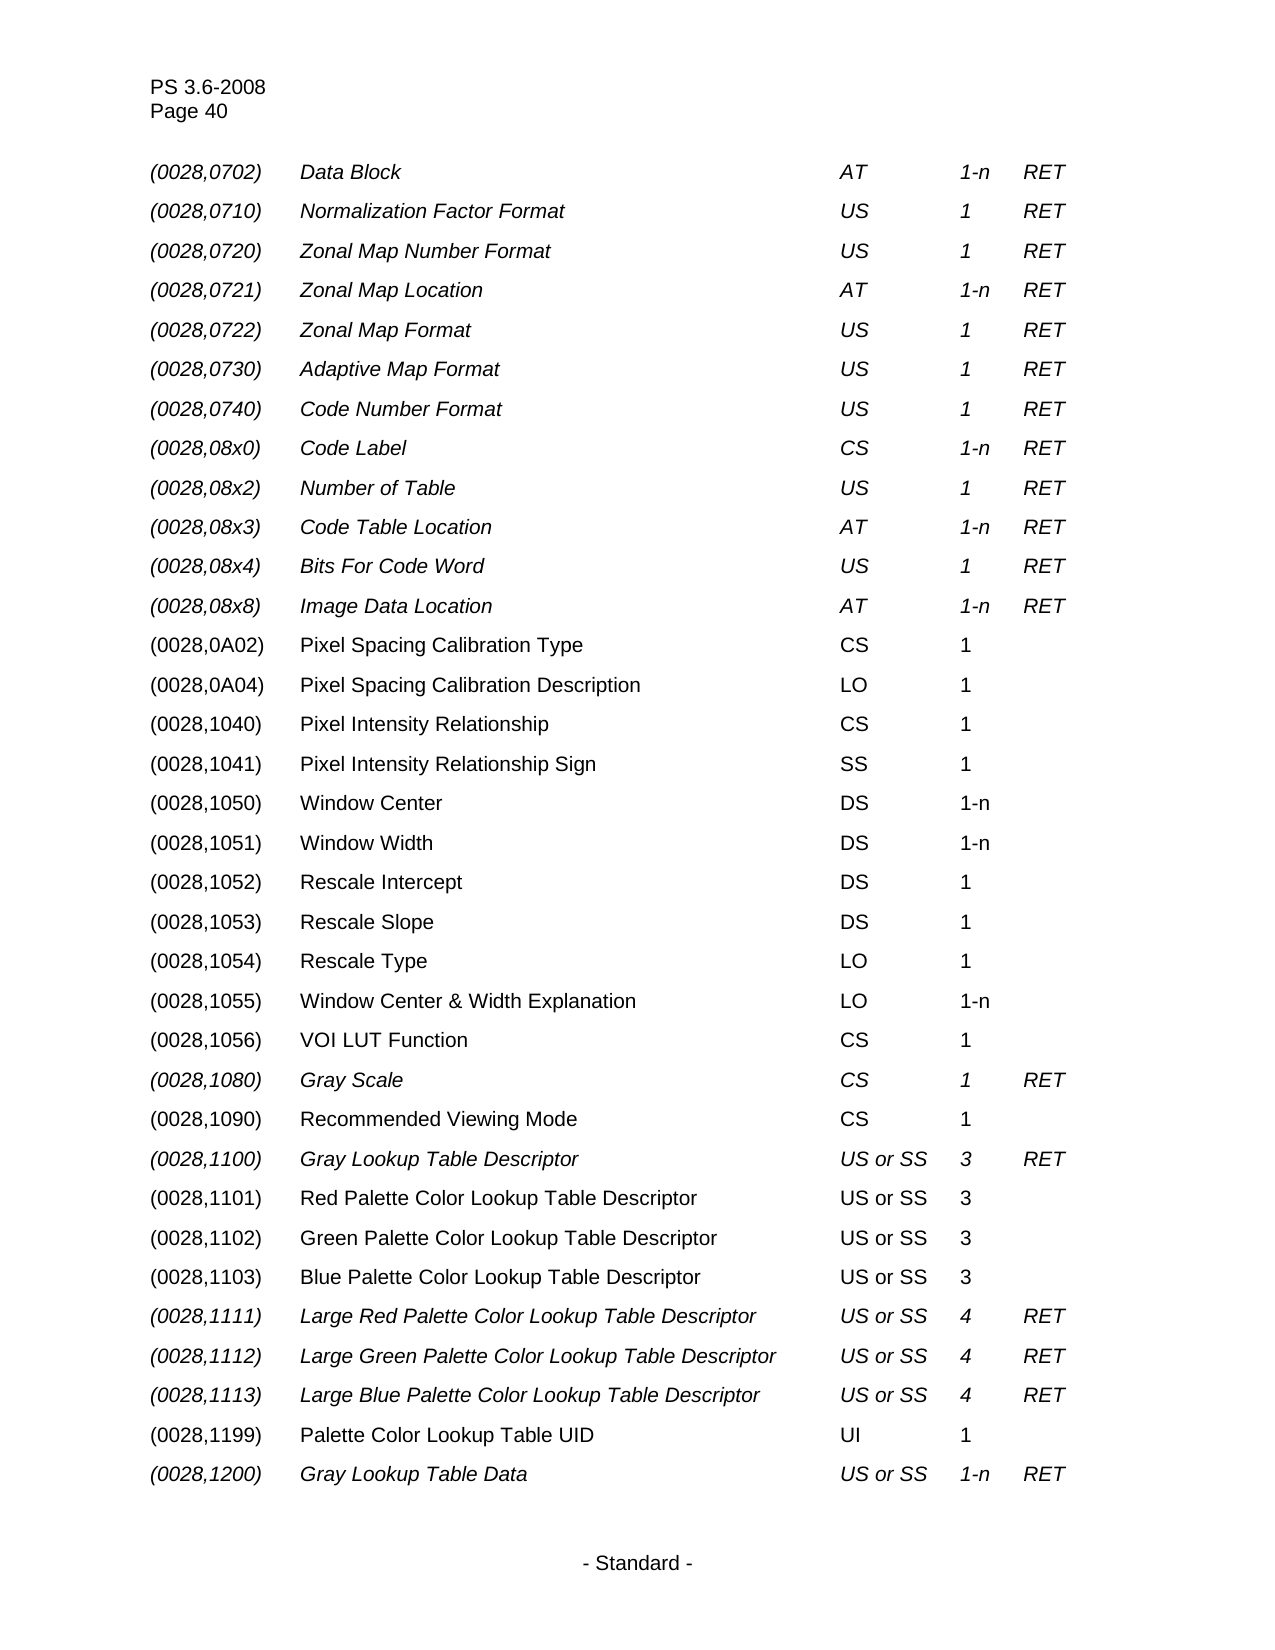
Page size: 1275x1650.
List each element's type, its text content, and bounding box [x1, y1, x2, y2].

table_cell Bits For Code Word [293, 545, 833, 584]
table_cell 1-n [953, 979, 1016, 1018]
table_cell RET [1016, 545, 1166, 584]
table_cell RET [1016, 348, 1166, 387]
table_cell (0028,0721) [143, 269, 293, 308]
table_cell (0028,0A04) [143, 663, 293, 703]
table_cell (0028,1054) [143, 940, 293, 979]
table_cell DS [833, 861, 953, 900]
table_cell CS [833, 1098, 953, 1137]
table_cell 1 [953, 190, 1016, 229]
table_cell Recommended Viewing Mode [293, 1098, 833, 1137]
table_cell 1 [953, 663, 1016, 703]
table_cell 1-n [953, 426, 1016, 466]
table_cell (0028,1040) [143, 703, 293, 742]
table_cell (0028,1199) [143, 1413, 293, 1453]
table_cell US or SS [833, 1216, 953, 1255]
table_cell 3 [953, 1137, 1016, 1176]
table_cell AT [833, 505, 953, 545]
table_cell Zonal Map Location [293, 269, 833, 308]
table_cell Number of Table [293, 466, 833, 505]
table_cell DS [833, 900, 953, 939]
table_cell 1-n [953, 782, 1016, 821]
table_cell [1016, 979, 1166, 1018]
table_cell 1-n [953, 1453, 1016, 1492]
table_cell CS [833, 1019, 953, 1058]
table_cell AT [833, 584, 953, 624]
table_cell Gray Scale [293, 1058, 833, 1097]
table_cell 1 [953, 545, 1016, 584]
table_cell Image Data Location [293, 584, 833, 624]
table_cell 4 [953, 1334, 1016, 1374]
table_cell Pixel Spacing Calibration Description [293, 663, 833, 703]
table_cell RET [1016, 150, 1166, 189]
table_cell US or SS [833, 1453, 953, 1492]
table_cell [1016, 1019, 1166, 1058]
table_cell UI [833, 1413, 953, 1453]
table_cell SS [833, 742, 953, 782]
table_cell US [833, 308, 953, 347]
table_cell 1 [953, 624, 1016, 663]
table_cell (0028,1103) [143, 1255, 293, 1295]
table_cell 1 [953, 229, 1016, 268]
table_cell Pixel Intensity Relationship Sign [293, 742, 833, 782]
table_cell [1016, 940, 1166, 979]
table_cell RET [1016, 1137, 1166, 1176]
table_cell LO [833, 979, 953, 1018]
table_cell Blue Palette Color Lookup Table Descriptor [293, 1255, 833, 1295]
table_cell AT [833, 269, 953, 308]
table_cell 1 [953, 861, 1016, 900]
table_cell (0028,1055) [143, 979, 293, 1018]
table_cell [1016, 782, 1166, 821]
table_cell 1-n [953, 821, 1016, 861]
table_cell (0028,0702) [143, 150, 293, 189]
table_cell (0028,1111) [143, 1295, 293, 1334]
table_cell US or SS [833, 1255, 953, 1295]
table_cell [1016, 900, 1166, 939]
table_cell [1016, 1216, 1166, 1255]
table_cell US [833, 545, 953, 584]
table_cell Zonal Map Format [293, 308, 833, 347]
table_cell 1 [953, 1098, 1016, 1137]
table_cell Large Green Palette Color Lookup Table Descriptor [293, 1334, 833, 1374]
table_cell RET [1016, 387, 1166, 426]
table_cell (0028,1100) [143, 1137, 293, 1176]
table_cell 3 [953, 1176, 1016, 1216]
table_cell (0028,1056) [143, 1019, 293, 1058]
table_cell LO [833, 663, 953, 703]
table_cell Rescale Intercept [293, 861, 833, 900]
table_cell Zonal Map Number Format [293, 229, 833, 268]
table_cell US or SS [833, 1295, 953, 1334]
table_cell US [833, 466, 953, 505]
table_cell RET [1016, 229, 1166, 268]
table_cell Red Palette Color Lookup Table Descriptor [293, 1176, 833, 1216]
table_cell US or SS [833, 1374, 953, 1413]
table_cell DS [833, 821, 953, 861]
table_cell US [833, 190, 953, 229]
table_cell Large Blue Palette Color Lookup Table Descriptor [293, 1374, 833, 1413]
table_cell RET [1016, 1334, 1166, 1374]
table_cell US [833, 387, 953, 426]
table_cell VOI LUT Function [293, 1019, 833, 1058]
table_cell Data Block [293, 150, 833, 189]
table_cell CS [833, 1058, 953, 1097]
table_cell 1 [953, 1019, 1016, 1058]
table_cell (0028,08x8) [143, 584, 293, 624]
table_cell (0028,1102) [143, 1216, 293, 1255]
table_cell 1-n [953, 584, 1016, 624]
table_cell [1016, 742, 1166, 782]
table_cell (0028,08x4) [143, 545, 293, 584]
table_cell Window Width [293, 821, 833, 861]
table_cell Window Center & Width Explanation [293, 979, 833, 1018]
table_cell (0028,1080) [143, 1058, 293, 1097]
table_cell CS [833, 703, 953, 742]
table_cell Large Red Palette Color Lookup Table Descriptor [293, 1295, 833, 1334]
table_cell 1 [953, 1413, 1016, 1453]
table_cell Pixel Intensity Relationship [293, 703, 833, 742]
table_cell (0028,1053) [143, 900, 293, 939]
table_cell Code Label [293, 426, 833, 466]
table_cell RET [1016, 1374, 1166, 1413]
table_cell (0028,0720) [143, 229, 293, 268]
table_cell (0028,1090) [143, 1098, 293, 1137]
table_cell (0028,0730) [143, 348, 293, 387]
table_cell (0028,08x3) [143, 505, 293, 545]
table_cell (0028,1112) [143, 1334, 293, 1374]
table_cell (0028,0710) [143, 190, 293, 229]
table_cell [1016, 1098, 1166, 1137]
table_cell (0028,1052) [143, 861, 293, 900]
table_cell US [833, 229, 953, 268]
table_cell (0028,1113) [143, 1374, 293, 1413]
table_cell [1016, 624, 1166, 663]
table_cell AT [833, 150, 953, 189]
table_cell 1-n [953, 269, 1016, 308]
table_cell 1-n [953, 150, 1016, 189]
table_cell RET [1016, 308, 1166, 347]
table_cell RET [1016, 269, 1166, 308]
table_cell RET [1016, 505, 1166, 545]
table_cell 1 [953, 940, 1016, 979]
table_cell [1016, 1255, 1166, 1295]
table_cell Window Center [293, 782, 833, 821]
table_cell (0028,1050) [143, 782, 293, 821]
table_cell [1016, 663, 1166, 703]
table_cell RET [1016, 584, 1166, 624]
table_cell Green Palette Color Lookup Table Descriptor [293, 1216, 833, 1255]
table_cell 1 [953, 703, 1016, 742]
table_cell Code Table Location [293, 505, 833, 545]
table_cell 3 [953, 1216, 1016, 1255]
table_cell 3 [953, 1255, 1016, 1295]
table_cell US or SS [833, 1334, 953, 1374]
table_cell 1 [953, 1058, 1016, 1097]
table_cell Rescale Slope [293, 900, 833, 939]
table_cell Rescale Type [293, 940, 833, 979]
table_cell (0028,08x0) [143, 426, 293, 466]
table_cell 4 [953, 1295, 1016, 1334]
table_cell RET [1016, 466, 1166, 505]
table_cell 1 [953, 308, 1016, 347]
table_cell 1 [953, 387, 1016, 426]
table_cell RET [1016, 190, 1166, 229]
table_cell 1-n [953, 505, 1016, 545]
table_cell RET [1016, 1295, 1166, 1334]
table_cell (0028,08x2) [143, 466, 293, 505]
table_cell US [833, 348, 953, 387]
table_cell [1016, 1176, 1166, 1216]
table_cell (0028,1041) [143, 742, 293, 782]
table_cell 1 [953, 466, 1016, 505]
table_cell 1 [953, 742, 1016, 782]
table_cell (0028,0722) [143, 308, 293, 347]
table_cell CS [833, 426, 953, 466]
table_cell DS [833, 782, 953, 821]
table_cell Pixel Spacing Calibration Type [293, 624, 833, 663]
table_cell (0028,1051) [143, 821, 293, 861]
table_cell [1016, 821, 1166, 861]
table_cell Code Number Format [293, 387, 833, 426]
table_cell [1016, 861, 1166, 900]
table_cell US or SS [833, 1137, 953, 1176]
table_cell 1 [953, 900, 1016, 939]
table_cell Gray Lookup Table Data [293, 1453, 833, 1492]
table_cell US or SS [833, 1176, 953, 1216]
table_cell (0028,0A02) [143, 624, 293, 663]
table_cell Adaptive Map Format [293, 348, 833, 387]
table_cell 1 [953, 348, 1016, 387]
table_cell (0028,1200) [143, 1453, 293, 1492]
table_cell [1016, 703, 1166, 742]
table_cell Gray Lookup Table Descriptor [293, 1137, 833, 1176]
table_cell (0028,1101) [143, 1176, 293, 1216]
table_cell CS [833, 624, 953, 663]
table_cell RET [1016, 426, 1166, 466]
table_cell Palette Color Lookup Table UID [293, 1413, 833, 1453]
table_cell RET [1016, 1058, 1166, 1097]
table_cell (0028,0740) [143, 387, 293, 426]
table_cell [1016, 1413, 1166, 1453]
table_cell 4 [953, 1374, 1016, 1413]
table_cell LO [833, 940, 953, 979]
table_cell Normalization Factor Format [293, 190, 833, 229]
table_cell RET [1016, 1453, 1166, 1492]
